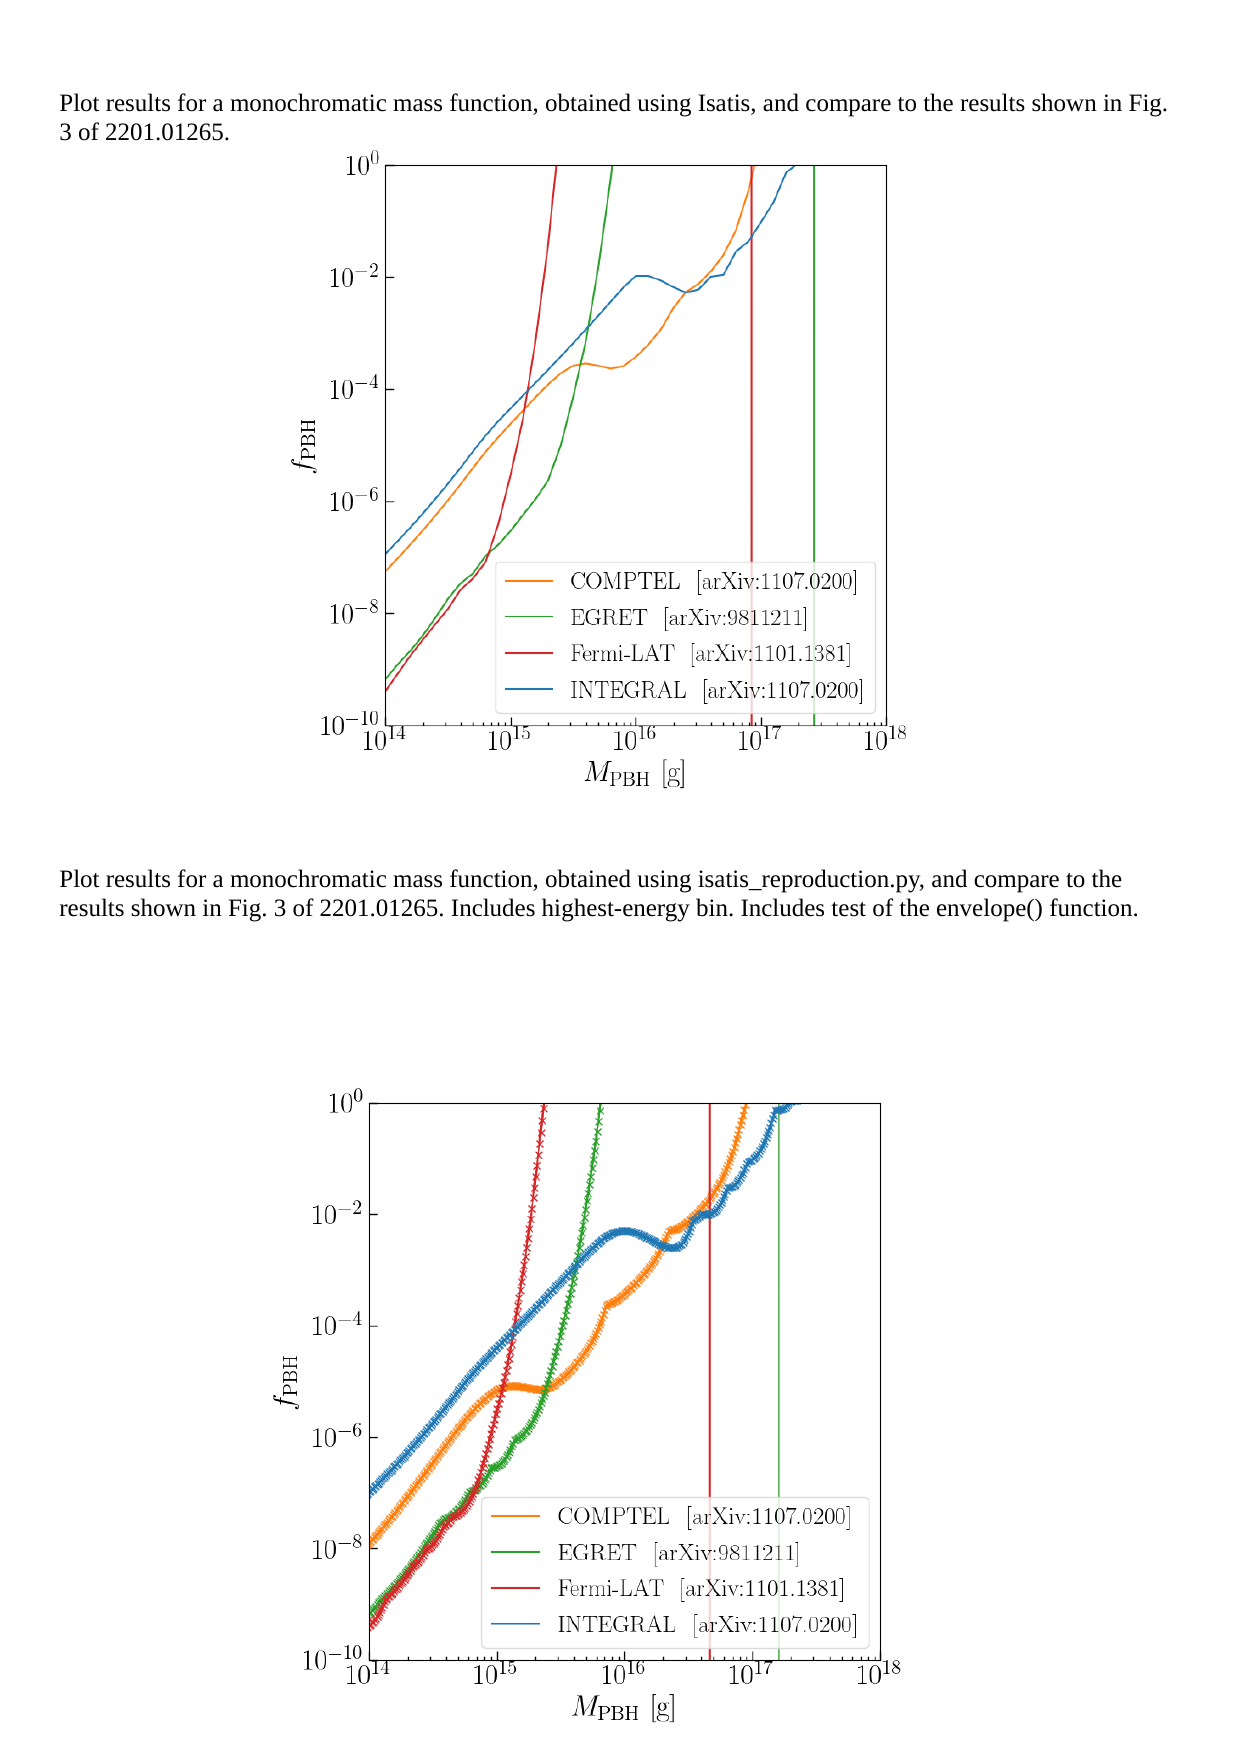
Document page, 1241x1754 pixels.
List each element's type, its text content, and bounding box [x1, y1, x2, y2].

text Plot results for a monochromatic mass function, obtained using Isatis, and compare to the results shown in Fig. 3 of 2201.01265. [59, 88, 1181, 145]
picture [241, 1061, 934, 1754]
picture [260, 123, 938, 820]
text Plot results for a monochromatic mass function, obtained using isatis_reproduction.py, and compare to the results shown in Fig. 3 of 2201.01265. Includes highest-energy bin. Includes test of the envelope() function. [59, 864, 1181, 922]
